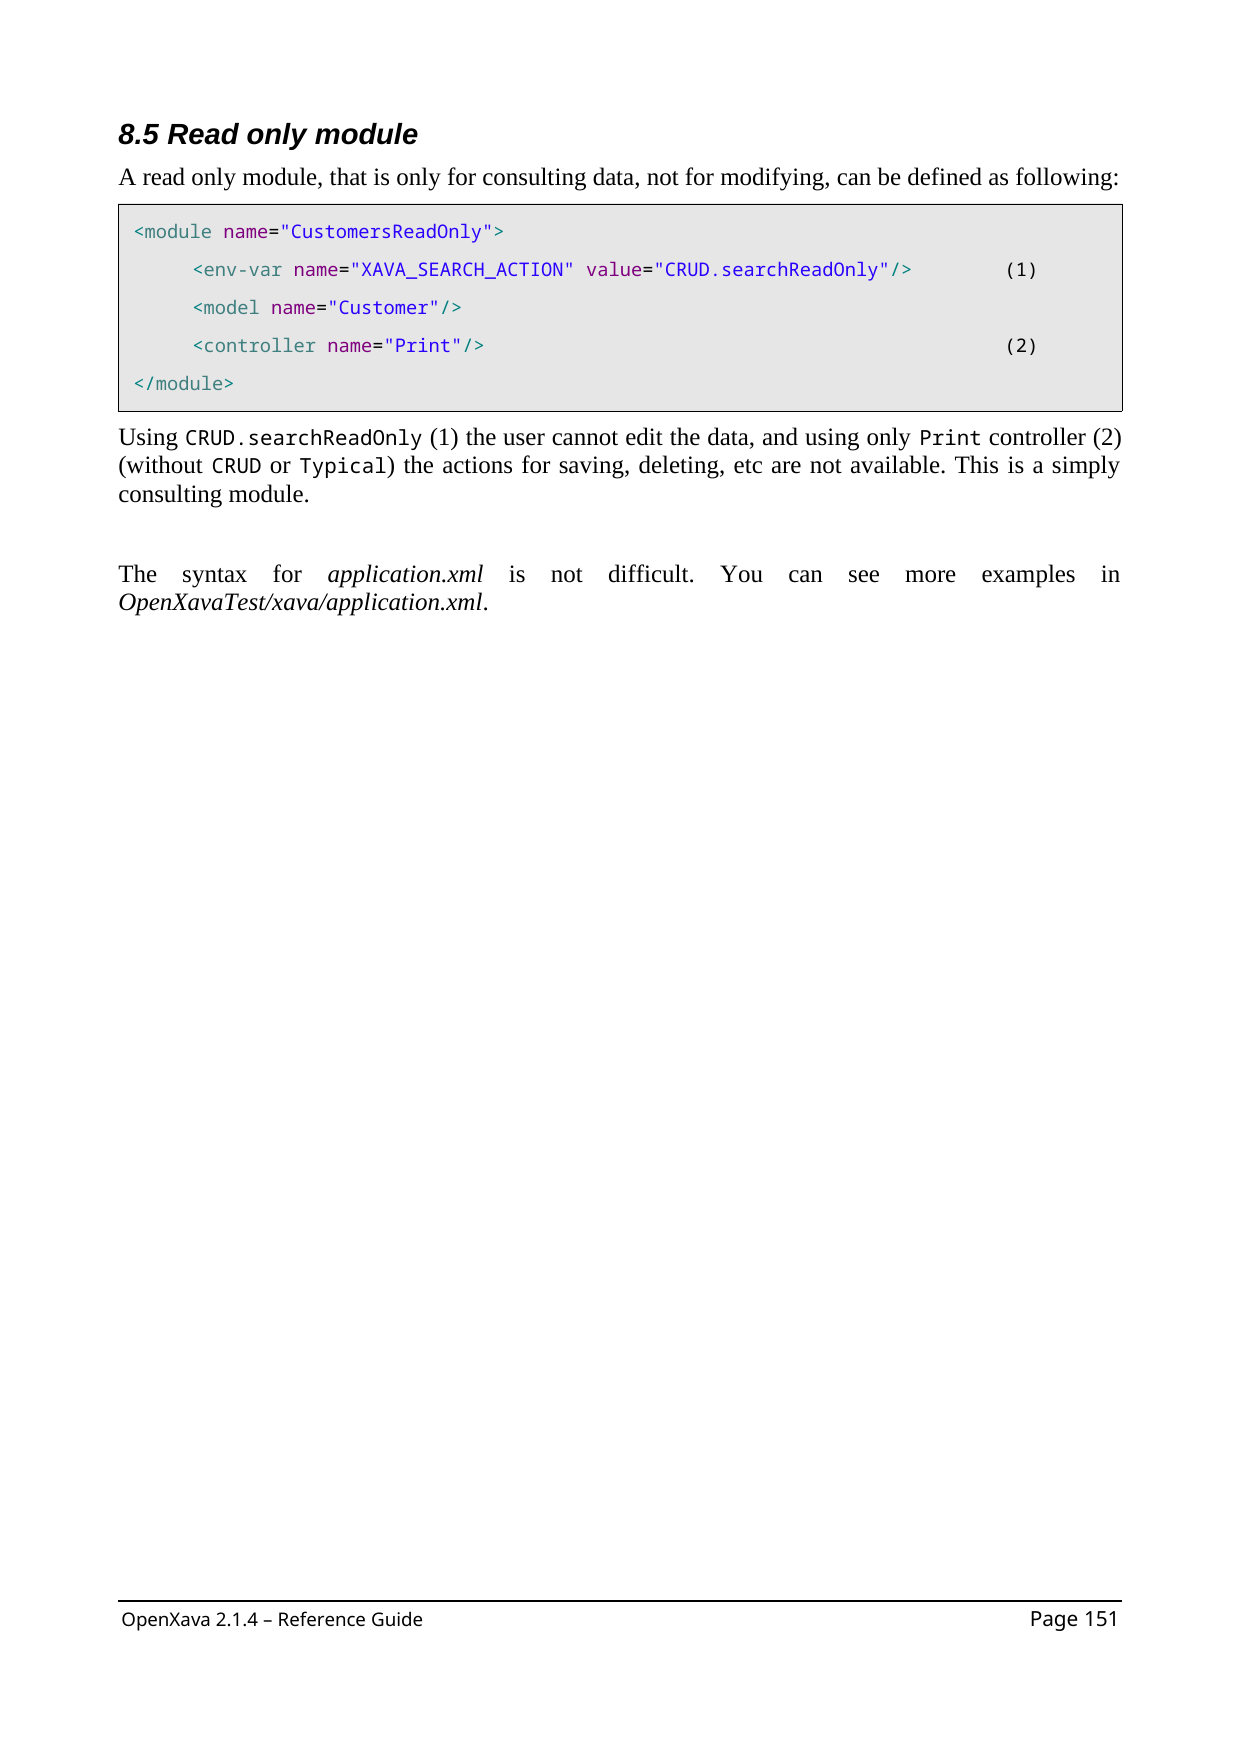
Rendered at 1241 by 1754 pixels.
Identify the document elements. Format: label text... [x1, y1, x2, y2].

subtitle Read only module [118, 118, 1122, 151]
text <module name="CustomersReadOnly"> [119, 205, 1122, 242]
text <model name="Customer"/> [119, 279, 1122, 318]
text </module> [119, 356, 1122, 411]
text The syntax for application.xml is not difficult. You can see more examples in OpenXavaTest/xava/application.xml. [118, 560, 1122, 616]
text <controller name="Print"/> (2) [119, 318, 1122, 356]
text A read only module, that is only for consulting data, not for modifying, can be defined as following: [118, 163, 1122, 191]
text <env-var name="XAVA_SEARCH_ACTION" value="CRUD.searchReadOnly"/> (1) [119, 242, 1122, 279]
text Using CRUD.searchReadOnly (1) the user cannot edit the data, and using only Print controller (2) (without CRUD or Typical) the actions for saving, deleting, etc are not available. This is a simply consulting module. [118, 423, 1122, 508]
